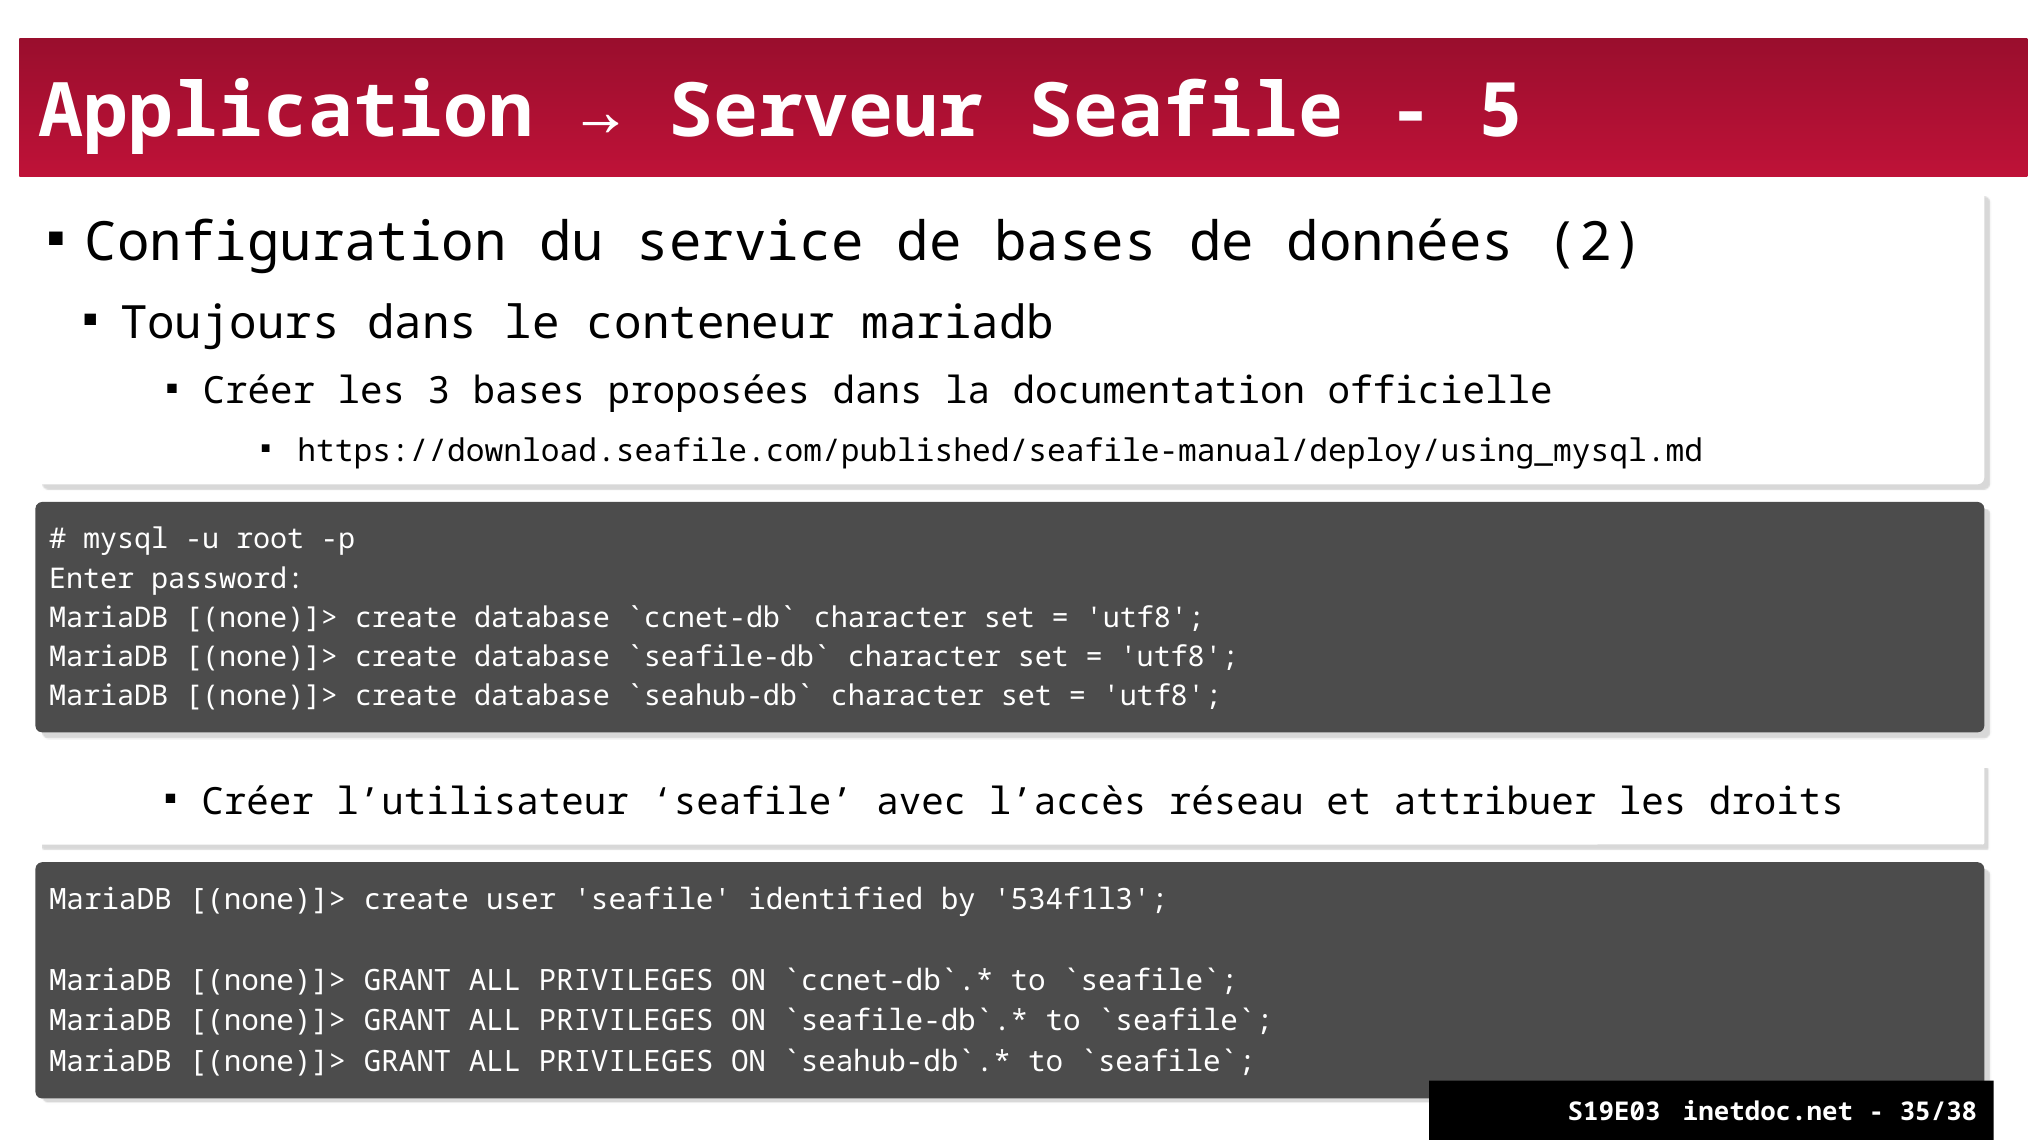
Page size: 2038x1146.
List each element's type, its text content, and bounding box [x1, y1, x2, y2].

text_box Application → Serveur Seafile - 5 [19, 38, 2028, 177]
text_box Créer l’utilisateur ‘seafile’ avec l’accès réseau et attribuer les droits [35, 761, 1985, 845]
text_box S19E03 inetdoc.net - <numéro>/38 [1429, 1080, 1994, 1140]
text_box Configuration du service de bases de données (2) Toujours dans le conteneur mariadb Créer les 3 bases proposées dans la documentation officielle https://download.seafile.com/published/seafile-manual/deploy/using_mysql.md [35, 188, 1985, 485]
text_box # mysql -u root -p Enter password: MariaDB [(none)]> create database `ccnet-db` character set = 'utf8'; MariaDB [(none)]> create database `seafile-db` character set = 'utf8'; MariaDB [(none)]> create database `seahub-db` character set = 'utf8'; [35, 501, 1985, 733]
text_box MariaDB [(none)]> create user 'seafile' identified by '534f1l3'; MariaDB [(none)]> GRANT ALL PRIVILEGES ON `ccnet-db`.* to `seafile`; MariaDB [(none)]> GRANT ALL PRIVILEGES ON `seafile-db`.* to `seafile`; MariaDB [(none)]> GRANT ALL PRIVILEGES ON `seahub-db`.* to `seafile`; [35, 862, 1985, 1099]
